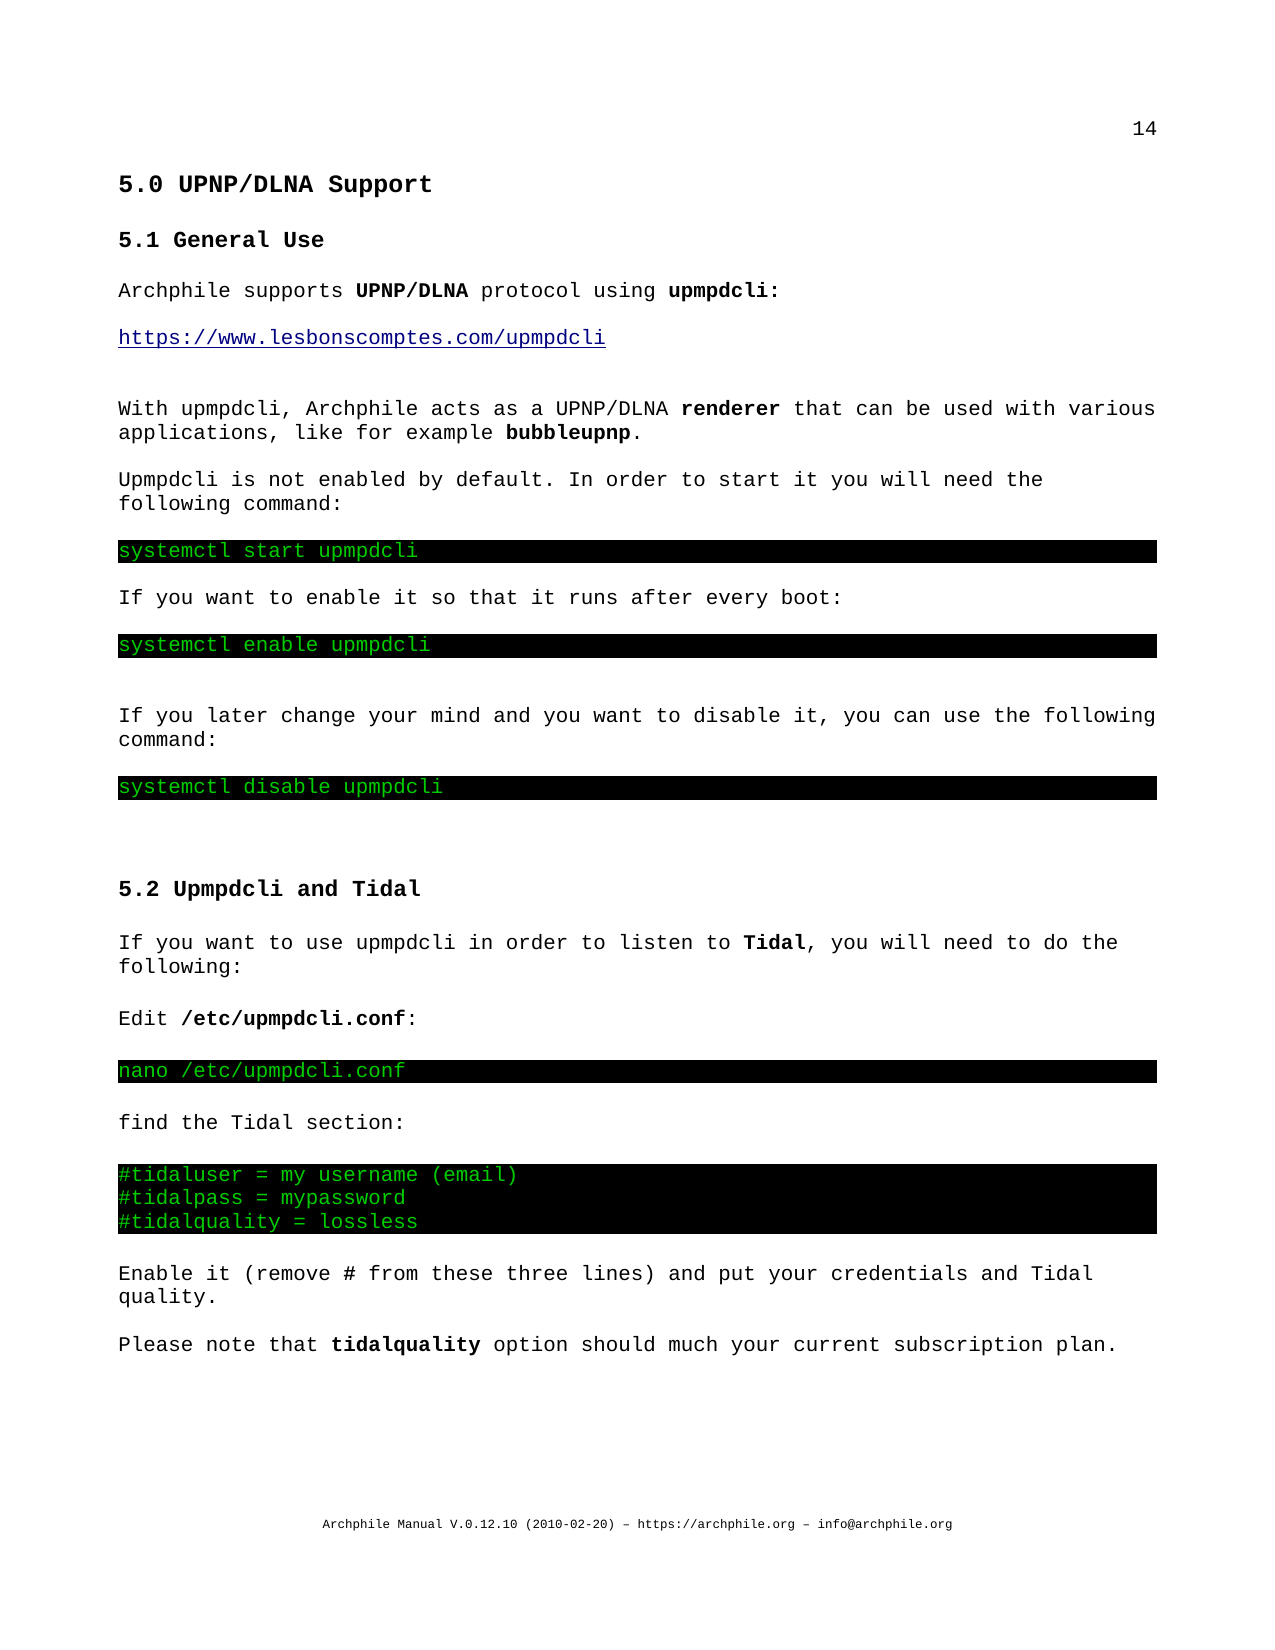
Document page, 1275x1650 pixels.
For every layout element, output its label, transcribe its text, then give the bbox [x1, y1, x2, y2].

text #tidalpass = mypassword [118, 1187, 1157, 1211]
text 5.0 UPNP/DLNA Support [118, 171, 1157, 199]
text With upmpdcli, Archphile acts as a UPNP/DLNA renderer that can be used with various applications, like for example bubbleupnp. [118, 398, 1157, 445]
text Upmpdcli is not enabled by default. In order to start it you will need the following command: [118, 469, 1157, 516]
text nano /etc/upmpdcli.conf [118, 1060, 1157, 1083]
text find the Tidal section: [118, 1112, 1157, 1135]
text If you want to enable it so that it runs after every boot: [118, 587, 1157, 611]
text https://www.lesbonscomptes.com/upmpdcli [118, 327, 1157, 351]
text Enable it (remove # from these three lines) and put your credentials and Tidal quality. [118, 1263, 1157, 1310]
text systemctl start upmpdcli [118, 540, 1157, 563]
text Archphile supports UPNP/DLNA protocol using upmpdcli: [118, 280, 1157, 303]
text 5.1 General Use [118, 228, 1157, 254]
text systemctl disable upmpdcli [118, 776, 1157, 800]
text #tidaluser = my username (email) [118, 1164, 1157, 1187]
text If you later change your mind and you want to disable it, you can use the following command: [118, 705, 1157, 753]
text #tidalquality = lossless [118, 1211, 1157, 1234]
text Edit /etc/upmpdcli.conf: [118, 1008, 1157, 1031]
text Please note that tidalquality option should much your current subscription plan. [118, 1334, 1157, 1357]
text If you want to use upmpdcli in order to listen to Tidal, you will need to do the following: [118, 932, 1157, 979]
text 5.2 Upmpdcli and Tidal [118, 878, 1157, 904]
text systemctl enable upmpdcli [118, 634, 1157, 658]
